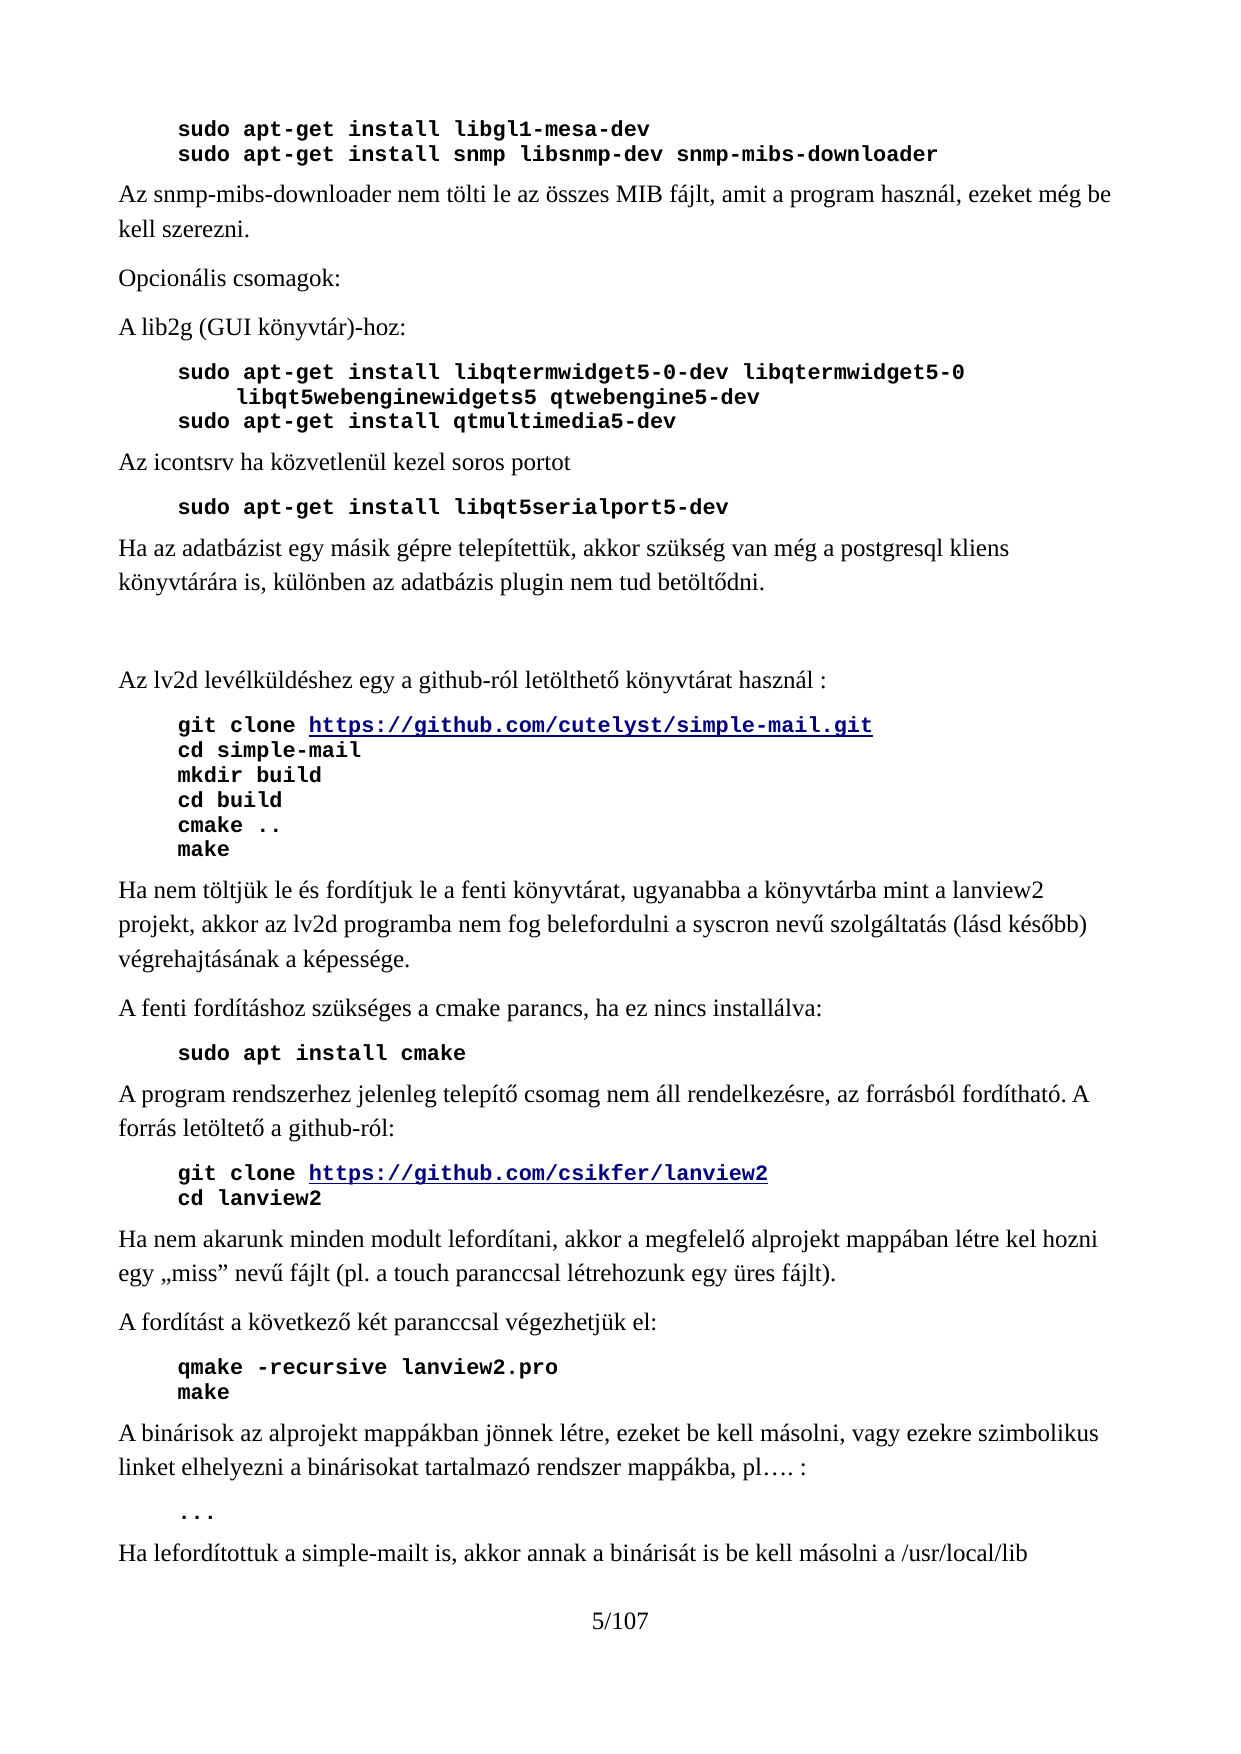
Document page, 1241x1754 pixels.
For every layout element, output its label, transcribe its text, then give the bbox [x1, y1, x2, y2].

text Az lv2d levélküldéshez egy a github-ról letölthető könyvtárat használ : [118, 666, 1122, 694]
text Ha nem akarunk minden modult lefordítani, akkor a megfelelő alprojekt mappában létre kel hozni egy „miss” nevű fájlt (pl. a touch paranccsal létrehozunk egy üres fájlt). [118, 1224, 1122, 1287]
text sudo apt install cmake [177, 1042, 1122, 1067]
text A binárisok az alprojekt mappákban jönnek létre, ezeket be kell másolni, vagy ezekre szimbolikus linket elhelyezni a binárisokat tartalmazó rendszer mappákba, pl…. : [118, 1418, 1122, 1481]
text sudo apt-get install qtmultimedia5-dev [177, 411, 1122, 436]
text sudo apt-get install libqt5serialport5-dev [177, 496, 1122, 521]
text A program rendszerhez jelenleg telepítő csomag nem áll rendelkezésre, az forrásból fordítható. A forrás letöltető a github-ról: [118, 1079, 1122, 1142]
text ... [177, 1501, 1122, 1526]
text Ha az adatbázist egy másik gépre telepítettük, akkor szükség van még a postgresql kliens könyvtárára is, különben az adatbázis plugin nem tud betöltődni. [118, 533, 1122, 596]
text sudo apt-get install libgl1-mesa-dev sudo apt-get install snmp libsnmp-dev snmp-mibs-downloader [177, 118, 1122, 168]
text qmake -recursive lanview2.pro make [177, 1356, 1122, 1406]
text git clone https://github.com/cutelyst/simple-mail.git cd simple-mail mkdir build cd build cmake .. make [177, 714, 1122, 863]
text git clone https://github.com/csikfer/lanview2 cd lanview2 [177, 1162, 1122, 1212]
text sudo apt-get install libqtermwidget5-0-dev libqtermwidget5-0 libqt5webenginewidgets5 qtwebengine5-dev [177, 361, 1122, 411]
text A fenti fordításhoz szükséges a cmake parancs, ha ez nincs installálva: [118, 993, 1122, 1022]
text Opcionális csomagok: [118, 263, 1122, 292]
text A fordítást a következő két paranccsal végezhetjük el: [118, 1307, 1122, 1336]
text Az snmp-mibs-downloader nem tölti le az összes MIB fájlt, amit a program használ, ezeket még be kell szerezni. [118, 179, 1122, 243]
text A lib2g (GUI könyvtár)-hoz: [118, 312, 1122, 341]
text Az icontsrv ha közvetlenül kezel soros portot [118, 447, 1122, 476]
text Ha nem töltjük le és fordítjuk le a fenti könyvtárat, ugyanabba a könyvtárba mint a lanview2 projekt, akkor az lv2d programba nem fog belefordulni a syscron nevű szolgáltatás (lásd később) végrehajtásának a képessége. [118, 875, 1122, 973]
text Ha lefordítottuk a simple-mailt is, akkor annak a binárisát is be kell másolni a /usr/local/lib [118, 1538, 1122, 1566]
